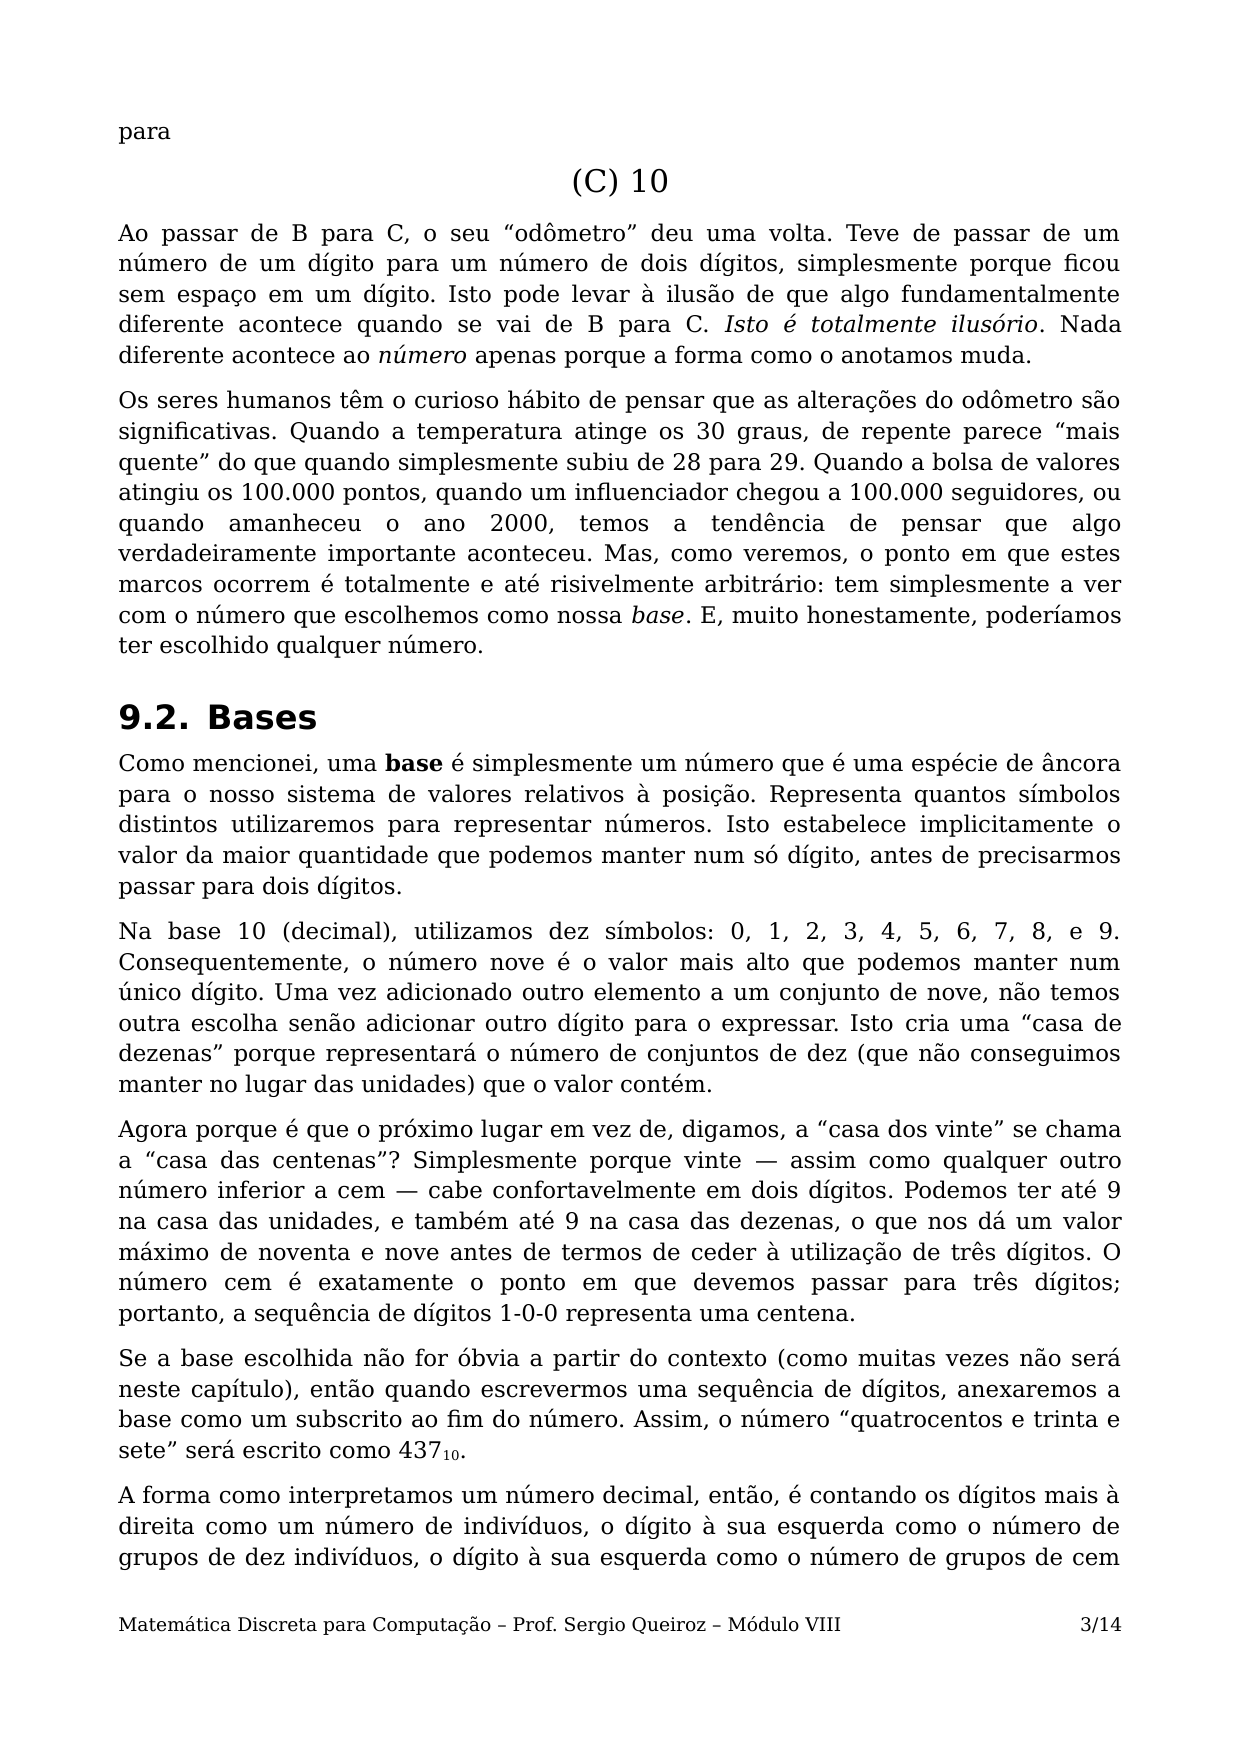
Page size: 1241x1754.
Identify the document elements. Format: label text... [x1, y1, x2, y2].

text para [118, 118, 1122, 145]
text Na base 10 (decimal), utilizamos dez símbolos: 0, 1, 2, 3, 4, 5, 6, 7, 8, e 9. Consequentemente, o número nove é o valor mais alto que podemos manter num único dígito. Uma vez adicionado outro elemento a um conjunto de nove, não temos outra escolha senão adicionar outro dígito para o expressar. Isto cria uma “casa de dezenas” porque representará o número de conjuntos de dez (que não conseguimos manter no lugar das unidades) que o valor contém. [118, 918, 1122, 1098]
text Os seres humanos têm o curioso hábito de pensar que as alterações do odômetro são significativas. Quando a temperatura atinge os 30 graus, de repente parece “mais quente” do que quando simplesmente subiu de 28 para 29. Quando a bolsa de valores atingiu os 100.000 pontos, quando um influenciador chegou a 100.000 seguidores, ou quando amanheceu o ano 2000, temos a tendência de pensar que algo verdadeiramente importante aconteceu. Mas, como veremos, o ponto em que estes marcos ocorrem é totalmente e até risivelmente arbitrário: tem simplesmente a ver com o número que escolhemos como nossa base. E, muito honestamente, poderíamos ter escolhido qualquer número. [118, 387, 1122, 659]
text Ao passar de B para C, o seu “odômetro” deu uma volta. Teve de passar de um número de um dígito para um número de dois dígitos, simplesmente porque ficou sem espaço em um dígito. Isto pode levar à ilusão de que algo fundamentalmente diferente acontece quando se vai de B para C. Isto é totalmente ilusório. Nada diferente acontece ao número apenas porque a forma como o anotamos muda. [118, 220, 1122, 369]
text (C) 10 [118, 163, 1122, 200]
text Como mencionei, uma base é simplesmente um número que é uma espécie de âncora para o nosso sistema de valores relativos à posição. Representa quantos símbolos distintos utilizaremos para representar números. Isto estabelece implicitamente o valor da maior quantidade que podemos manter num só dígito, antes de precisarmos passar para dois dígitos. [118, 750, 1122, 899]
text Agora porque é que o próximo lugar em vez de, digamos, a “casa dos vinte” se chama a “casa das centenas”? Simplesmente porque vinte — assim como qualquer outro número inferior a cem — cabe confortavelmente em dois dígitos. Podemos ter até 9 na casa das unidades, e também até 9 na casa das dezenas, o que nos dá um valor máximo de noventa e nove antes de termos de ceder à utilização de três dígitos. O número cem é exatamente o ponto em que devemos passar para três dígitos; portanto, a sequência de dígitos 1-0-0 representa uma centena. [118, 1116, 1122, 1327]
text Se a base escolhida não for óbvia a partir do contexto (como muitas vezes não será neste capítulo), então quando escrevermos uma sequência de dígitos, anexaremos a base como um subscrito ao fim do número. Assim, o número “quatrocentos e trinta e sete” será escrito como 43710. [118, 1345, 1122, 1464]
text A forma como interpretamos um número decimal, então, é contando os dígitos mais à direita como um número de indivíduos, o dígito à sua esquerda como o número de grupos de dez indivíduos, o dígito à sua esquerda como o número de grupos de cem [118, 1482, 1122, 1570]
subtitle Bases [118, 698, 1122, 737]
